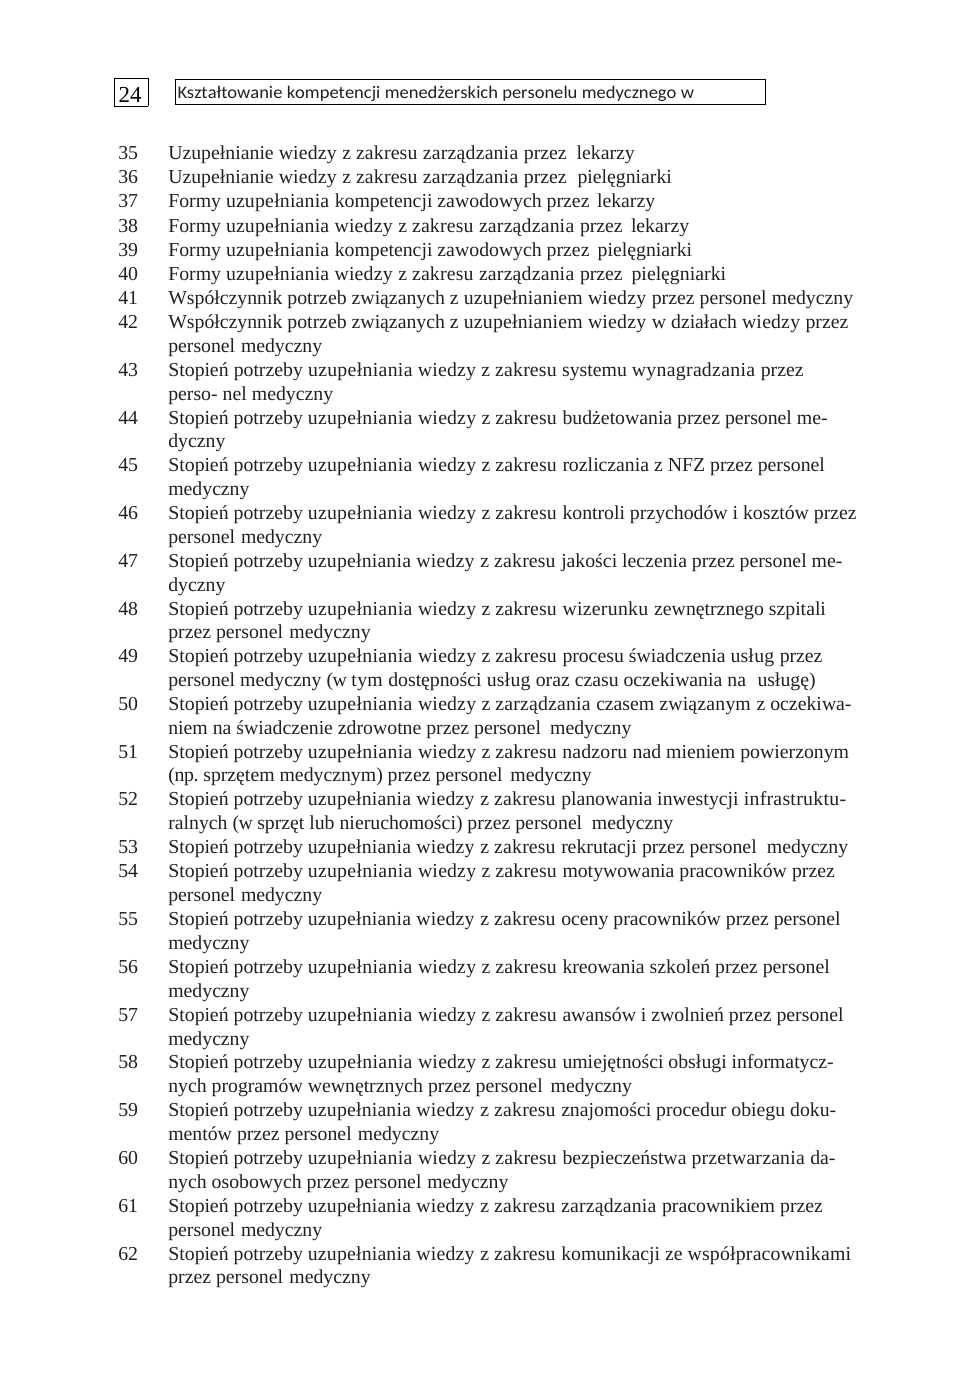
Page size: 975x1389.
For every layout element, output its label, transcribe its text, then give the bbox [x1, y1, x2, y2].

list Stopień potrzeby uzupełniania wiedzy z zakresu procesu świadczenia usług przez personel medyczny (w tym dostępności usług oraz czasu oczekiwania na usługę) [118, 644, 857, 691]
list Stopień potrzeby uzupełniania wiedzy z zakresu motywowania pracowników przez personel medyczny [118, 859, 857, 906]
list Stopień potrzeby uzupełniania wiedzy z zakresu bezpieczeństwa przetwarzania da- nych osobowych przez personel medyczny [118, 1146, 857, 1193]
list Stopień potrzeby uzupełniania wiedzy z zarządzania czasem związanym z oczekiwa- niem na świadczenie zdrowotne przez personel medyczny [118, 692, 857, 738]
list Formy uzupełniania wiedzy z zakresu zarządzania przez pielęgniarki [118, 262, 869, 285]
list Stopień potrzeby uzupełniania wiedzy z zakresu awansów i zwolnień przez personel medyczny [118, 1003, 857, 1049]
list Formy uzupełniania kompetencji zawodowych przez lekarzy [118, 189, 869, 212]
list Stopień potrzeby uzupełniania wiedzy z zakresu budżetowania przez personel me- dyczny [118, 406, 857, 452]
list Formy uzupełniania kompetencji zawodowych przez pielęgniarki [118, 238, 869, 261]
list Stopień potrzeby uzupełniania wiedzy z zakresu kontroli przychodów i kosztów przez personel medyczny [118, 501, 857, 548]
list Stopień potrzeby uzupełniania wiedzy z zakresu komunikacji ze współpracownikami przez personel medyczny [118, 1242, 857, 1288]
list Stopień potrzeby uzupełniania wiedzy z zakresu rekrutacji przez personel medyczny [118, 835, 869, 858]
list Uzupełnianie wiedzy z zakresu zarządzania przez pielęgniarki [118, 165, 869, 188]
list Stopień potrzeby uzupełniania wiedzy z zakresu kreowania szkoleń przez personel medyczny [118, 955, 857, 1001]
list Stopień potrzeby uzupełniania wiedzy z zakresu oceny pracowników przez personel medyczny [118, 907, 857, 954]
list Współczynnik potrzeb związanych z uzupełnianiem wiedzy w działach wiedzy przez personel medyczny [118, 310, 857, 357]
list Stopień potrzeby uzupełniania wiedzy z zakresu wizerunku zewnętrznego szpitali przez personel medyczny [118, 596, 857, 643]
list Uzupełnianie wiedzy z zakresu zarządzania przez lekarzy [118, 141, 869, 164]
list Stopień potrzeby uzupełniania wiedzy z zakresu znajomości procedur obiegu doku- mentów przez personel medyczny [118, 1098, 857, 1145]
list Stopień potrzeby uzupełniania wiedzy z zakresu umiejętności obsługi informatycz- nych programów wewnętrznych przez personel medyczny [118, 1050, 857, 1097]
list Stopień potrzeby uzupełniania wiedzy z zakresu planowania inwestycji infrastruktu- ralnych (w sprzęt lub nieruchomości) przez personel medyczny [118, 787, 857, 834]
list Stopień potrzeby uzupełniania wiedzy z zakresu zarządzania pracownikiem przez personel medyczny [118, 1194, 857, 1241]
list Stopień potrzeby uzupełniania wiedzy z zakresu systemu wynagradzania przez perso- nel medyczny [118, 358, 857, 404]
list Współczynnik potrzeb związanych z uzupełnianiem wiedzy przez personel medyczny [118, 286, 869, 309]
list Formy uzupełniania wiedzy z zakresu zarządzania przez lekarzy [118, 213, 869, 236]
list Stopień potrzeby uzupełniania wiedzy z zakresu rozliczania z NFZ przez personel medyczny [118, 453, 857, 500]
list Stopień potrzeby uzupełniania wiedzy z zakresu jakości leczenia przez personel me- dyczny [118, 549, 857, 595]
list Stopień potrzeby uzupełniania wiedzy z zakresu nadzoru nad mieniem powierzonym (np. sprzętem medycznym) przez personel medyczny [118, 739, 857, 786]
